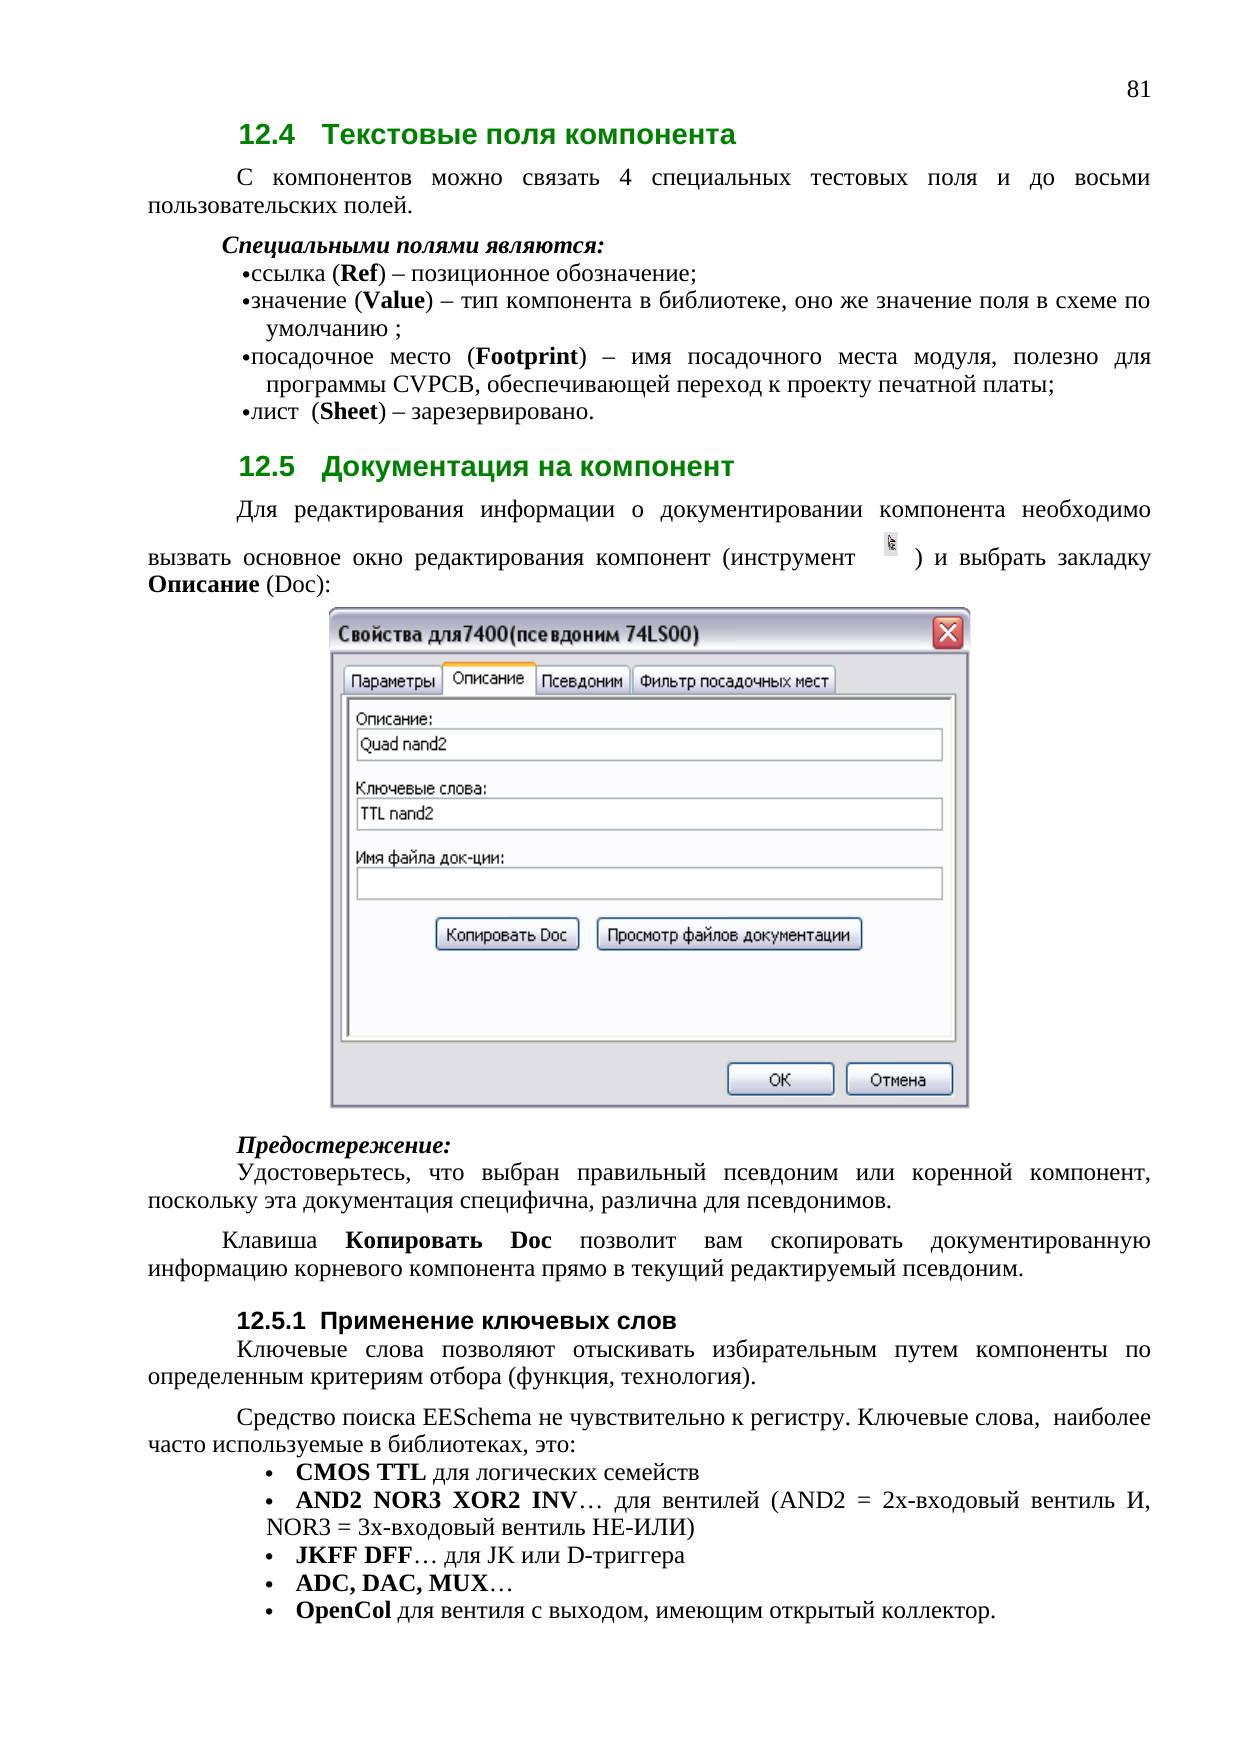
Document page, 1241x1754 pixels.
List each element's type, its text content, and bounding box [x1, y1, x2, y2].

list CMOS TTL для логических семейств [266, 1458, 1152, 1486]
list лист (Sheet) – зарезервировано. [243, 397, 1152, 425]
text С компонентов можно связать 4 специальных тестовых поля и до восьми пользовательских полей. [148, 163, 1152, 219]
text Средство поиска EESchema не чувствительно к регистру. Ключевые слова, наиболее часто используемые в библиотеках, это: [148, 1403, 1152, 1458]
text Предостережение: [222, 1131, 1152, 1158]
subtitle Текстовые поля компонента [238, 118, 1152, 151]
text Специальными полями являются: [148, 231, 1152, 259]
list OpenCol для вентиля с выходом, имеющим открытый коллектор. [266, 1597, 1152, 1624]
text Клавиша Копировать Doc позволит вам скопировать документированную информацию корневого компонента прямо в текущий редактируемый псевдоним. [148, 1226, 1152, 1282]
list JKFF DFF… для JK или D-триггера [266, 1541, 1152, 1569]
list посадочное место (Footprint) – имя посадочного места модуля, полезно для программы CVPCB, обеспечивающей переход к проекту печатной платы; [243, 342, 1152, 397]
picture [329, 607, 971, 1110]
picture [884, 532, 898, 556]
subtitle Применение ключевых слов [148, 1307, 1152, 1335]
text Ключевые слова позволяют отыскивать избирательным путем компоненты по определенным критериям отбора (функция, технология). [148, 1335, 1152, 1390]
list значение (Value) – тип компонента в библиотеке, оно же значение поля в схеме по умолчанию ; [243, 287, 1152, 342]
list ADC, DAC, MUX… [266, 1569, 1152, 1597]
subtitle Документация на компонент [238, 450, 1152, 483]
list AND2 NOR3 XOR2 INV… для вентилей (AND2 = 2х-входовый вентиль И, NOR3 = 3х-входовый вентиль НЕ-ИЛИ) [266, 1486, 1152, 1541]
list ссылка (Ref) – позиционное обозначение; [243, 259, 1152, 287]
text Удостоверьтесь, что выбран правильный псевдоним или коренной компонент, поскольку эта документация специфична, различна для псевдонимов. [148, 1158, 1152, 1214]
text Для редактирования информации о документировании компонента необходимо вызвать основное окно редактирования компонент (инструмент ) и выбрать закладку Описание (Doc): [148, 495, 1152, 598]
